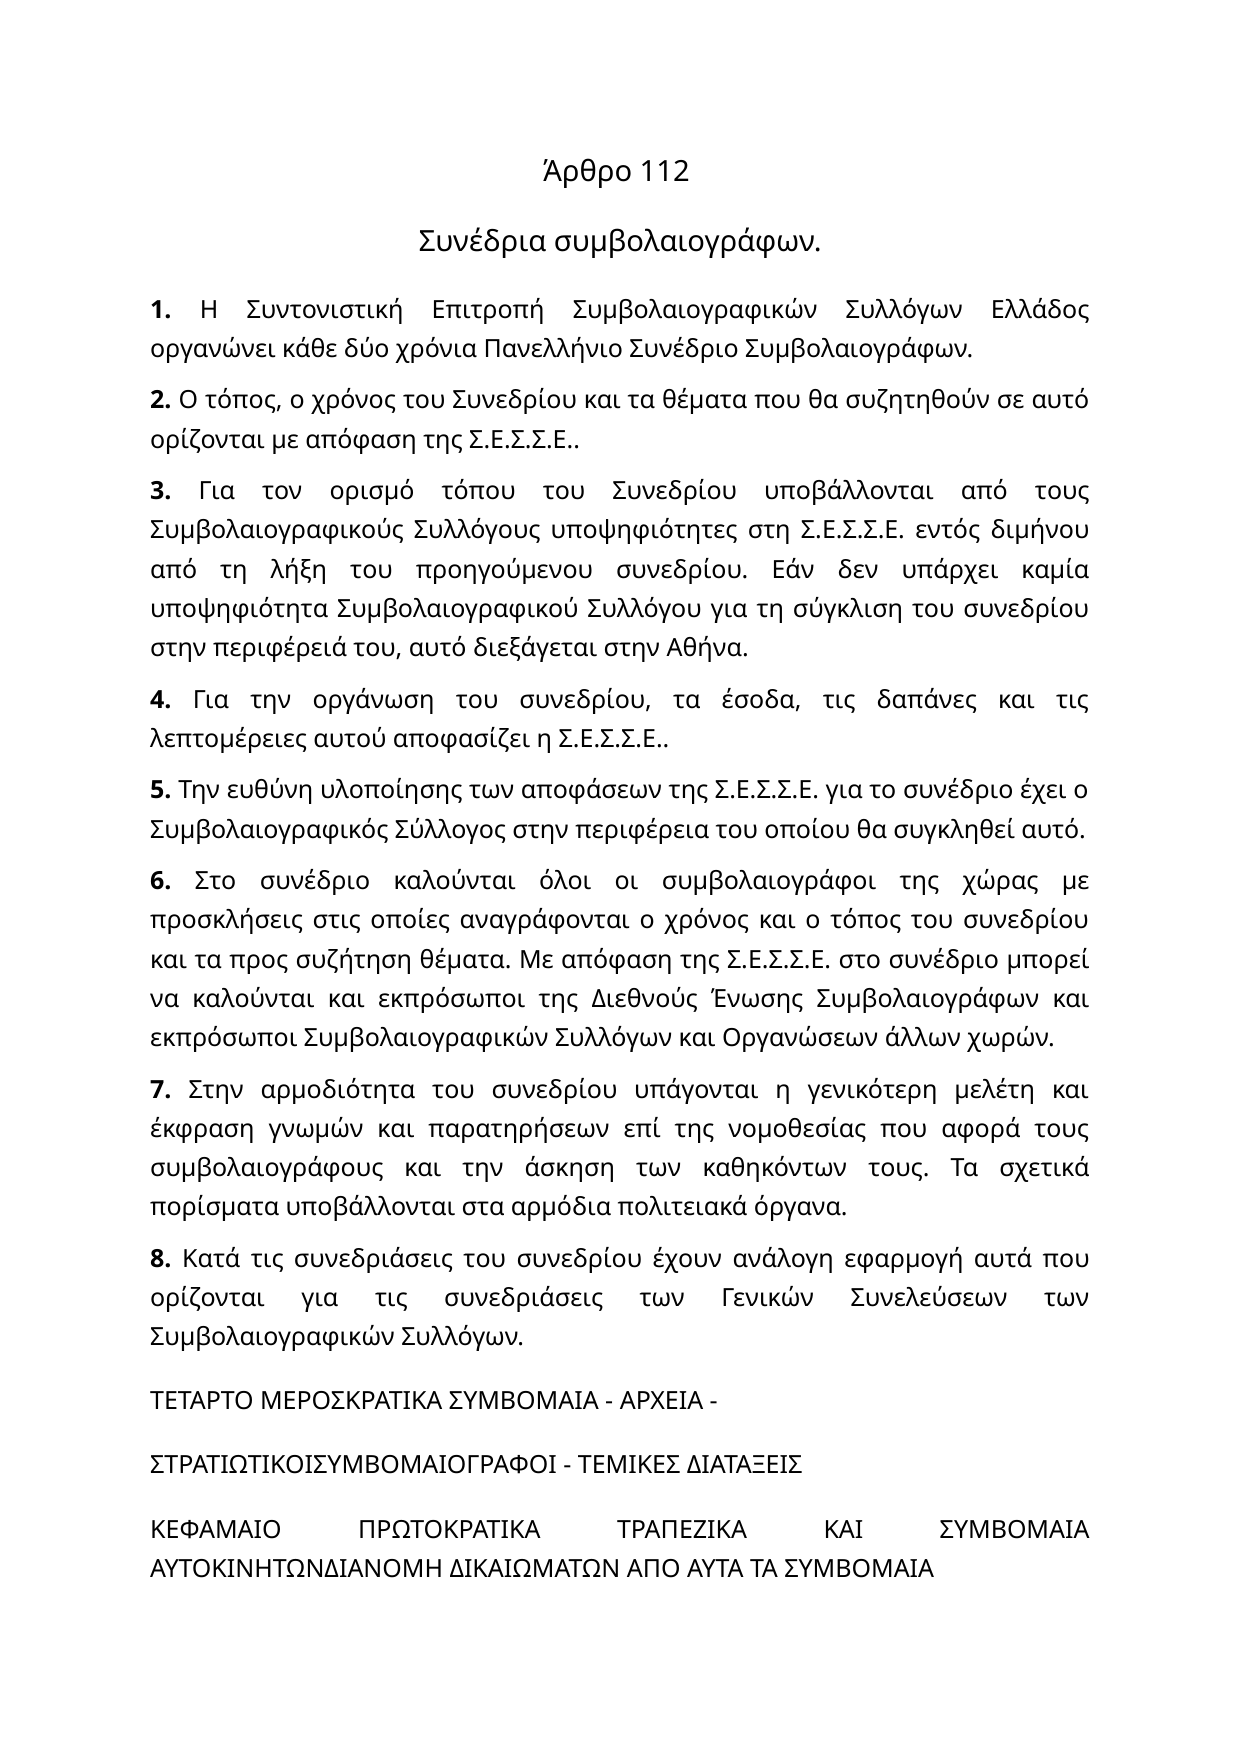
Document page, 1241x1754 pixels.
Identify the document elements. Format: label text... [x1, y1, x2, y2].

text 7. Στην αρμοδιότητα του συνεδρίου υπάγονται η γενικότερη μελέτη και έκφραση γνωμών και παρατηρήσεων επί της νομοθεσίας που αφορά τους συμβολαιογράφους και την άσκηση των καθηκόντων τους. Τα σχετικά πορίσματα υποβάλλονται στα αρμόδια πολιτειακά όργανα. [150, 1071, 1090, 1223]
text ΣΤΡΑΤΙΩΤΙΚΟΙΣΥΜΒΟΜΑΙΟΓΡΑΦΟΙ - ΤΕΜΙΚΕΣ ΔΙΑΤΑΞΕΙΣ [150, 1447, 1090, 1481]
text 3. Για τον ορισμό τόπου του Συνεδρίου υποβάλλονται από τους Συμβολαιογραφικούς Συλλόγους υποψηφιότητες στη Σ.Ε.Σ.Σ.Ε. εντός διμήνου από τη λήξη του προηγούμενου συνεδρίου. Εάν δεν υπάρχει καμία υποψηφιότητα Συμβολαιογραφικού Συλλόγου για τη σύγκλιση του συνεδρίου στην περιφέρειά του, αυτό διεξάγεται στην Αθήνα. [150, 473, 1090, 664]
text 4. Για την οργάνωση του συνεδρίου, τα έσοδα, τις δαπάνες και τις λεπτομέρειες αυτού αποφασίζει η Σ.Ε.Σ.Σ.Ε.. [150, 681, 1090, 754]
text ΤΕΤΑΡΤΟ ΜΕΡΟΣΚΡΑΤΙΚΑ ΣΥΜΒΟΜΑΙΑ - ΑΡΧΕΙΑ - [150, 1383, 1090, 1417]
text 6. Στο συνέδριο καλούνται όλοι οι συμβολαιογράφοι της χώρας με προσκλήσεις στις οποίες αναγράφονται ο χρόνος και ο τόπος του συνεδρίου και τα προς συζήτηση θέματα. Με απόφαση της Σ.Ε.Σ.Σ.Ε. στο συνέδριο μπορεί να καλούνται και εκπρόσωποι της Διεθνούς Ένωσης Συμβολαιογράφων και εκπρόσωποι Συμβολαιογραφικών Συλλόγων και Οργανώσεων άλλων χωρών. [150, 863, 1090, 1054]
subtitle Άρθρο 112 [150, 150, 1090, 190]
text 1. Η Συντονιστική Επιτροπή Συμβολαιογραφικών Συλλόγων Ελλάδος οργανώνει κάθε δύο χρόνια Πανελλήνιο Συνέδριο Συμβολαιογράφων. [150, 291, 1090, 364]
text 5. Την ευθύνη υλοποίησης των αποφάσεων της Σ.Ε.Σ.Σ.Ε. για το συνέδριο έχει ο Συμβολαιογραφικός Σύλλογος στην περιφέρεια του οποίου θα συγκληθεί αυτό. [150, 772, 1090, 845]
text 2. Ο τόπος, ο χρόνος του Συνεδρίου και τα θέματα που θα συζητηθούν σε αυτό ορίζονται με απόφαση της Σ.Ε.Σ.Σ.Ε.. [150, 382, 1090, 455]
text ΚΕΦΑΜΑΙΟ ΠΡΩΤΟΚΡΑΤΙΚΑ ΤΡΑΠΕΖΙΚΑ ΚΑΙ ΣΥΜΒΟΜΑΙΑ ΑΥΤΟΚΙΝΗΤΩΝΔΙΑΝΟΜΗ ΔΙΚΑΙΩΜΑΤΩΝ ΑΠΟ ΑΥΤΑ ΤΑ ΣΥΜΒΟΜΑΙΑ [150, 1511, 1090, 1584]
subtitle Συνέδρια συμβολαιογράφων. [150, 221, 1090, 260]
text 8. Κατά τις συνεδριάσεις του συνεδρίου έχουν ανάλογη εφαρμογή αυτά που ορίζονται για τις συνεδριάσεις των Γενικών Συνελεύσεων των Συμβολαιογραφικών Συλλόγων. [150, 1240, 1090, 1353]
